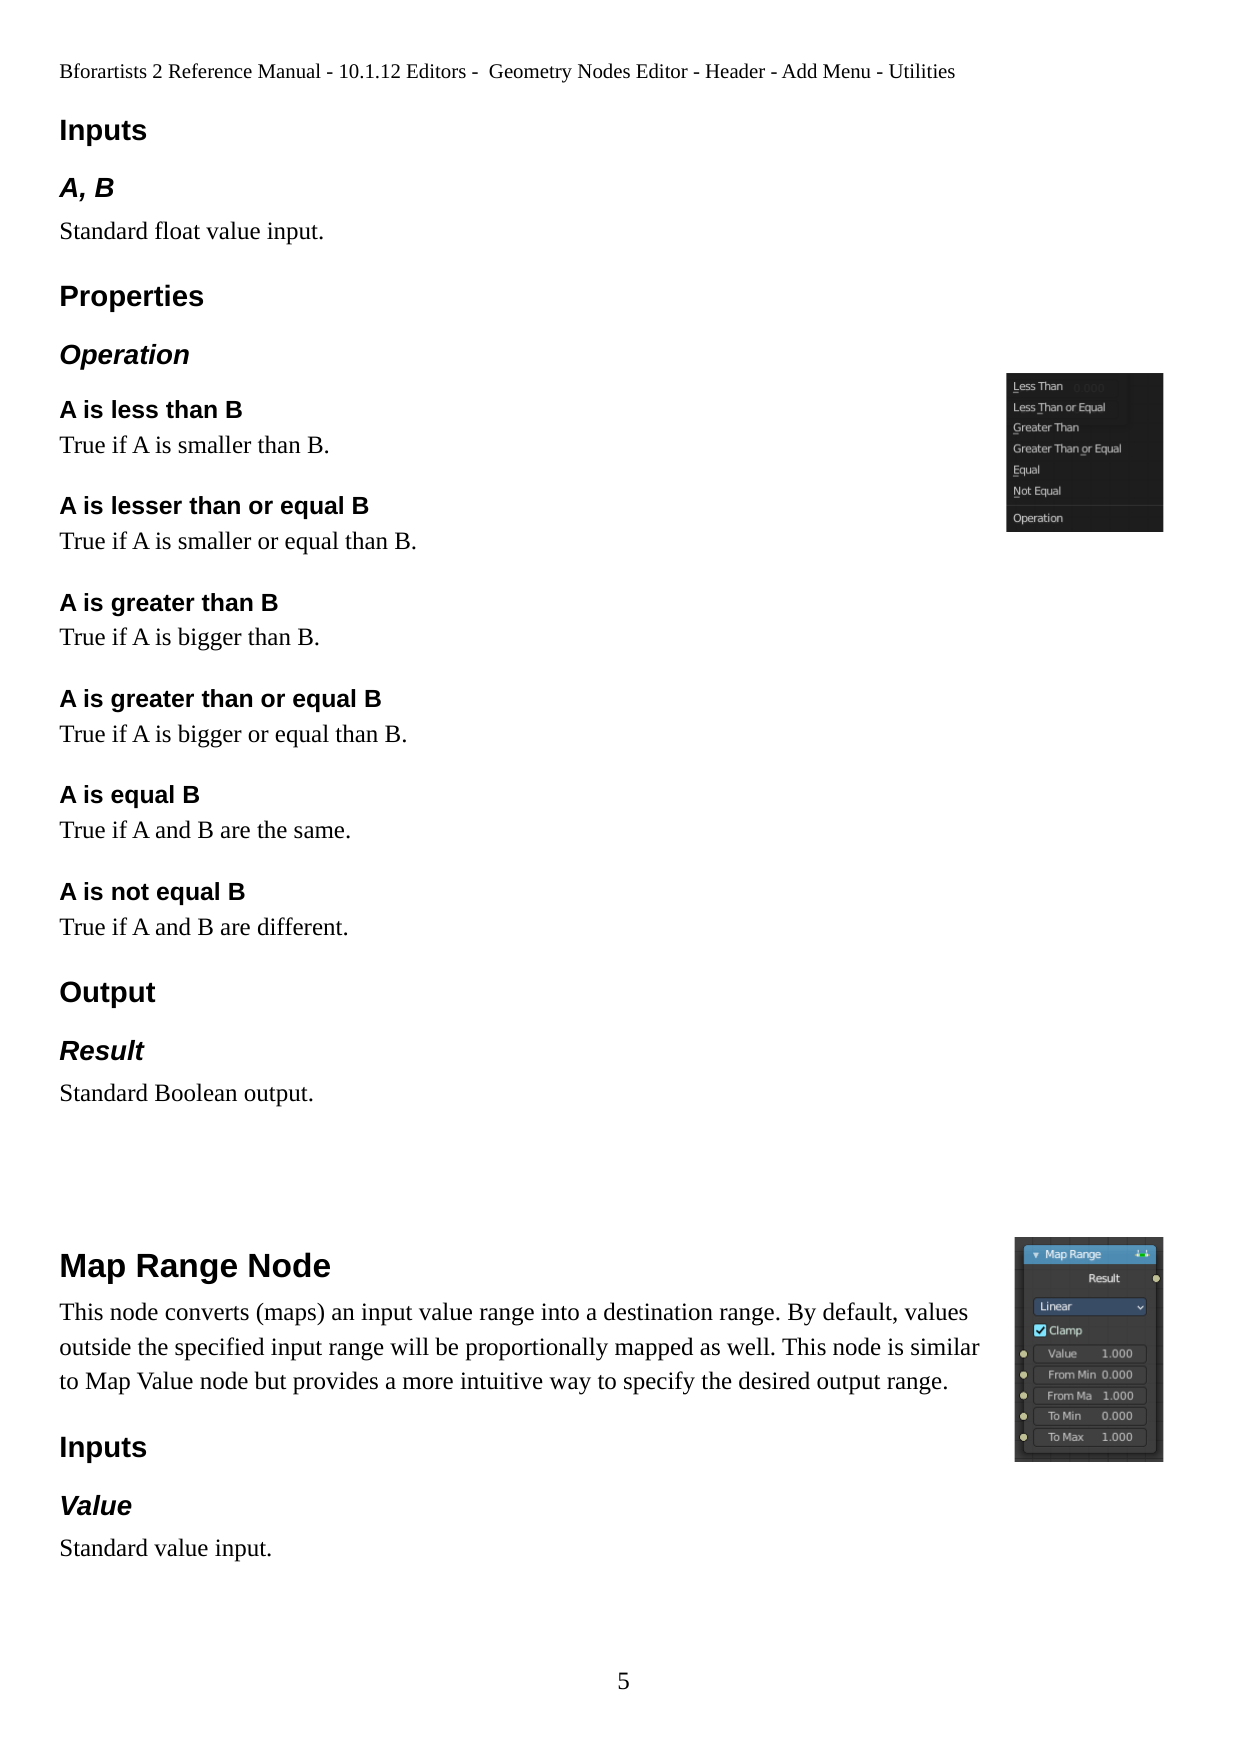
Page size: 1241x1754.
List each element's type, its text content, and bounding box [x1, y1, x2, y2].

subtitle Value [59, 1489, 1181, 1521]
text True if A is smaller or equal than B. [59, 526, 1181, 555]
text Standard float value input. [59, 216, 1181, 244]
text True if A is bigger or equal than B. [59, 719, 1181, 748]
text True if A and B are the same. [59, 815, 1181, 844]
picture [1006, 373, 1164, 532]
text Standard value input. [59, 1533, 1181, 1562]
subtitle Map Range Node [59, 1246, 1014, 1285]
text True if A is smaller than B. [59, 430, 1006, 458]
subtitle Inputs [59, 1430, 1181, 1464]
subtitle Inputs [59, 113, 1181, 146]
subtitle Result [59, 1034, 1181, 1066]
text True if A is bigger than B. [59, 622, 1181, 651]
subtitle A, B [59, 171, 1181, 203]
subtitle [1164, 395, 1181, 423]
picture [1014, 1237, 1164, 1462]
subtitle A is lesser than or equal B [59, 491, 1006, 520]
subtitle Operation [59, 338, 1181, 370]
subtitle A is greater than B [59, 588, 1181, 616]
text Standard Boolean output. [59, 1078, 1181, 1107]
subtitle A is less than B [59, 395, 1006, 423]
subtitle Output [59, 975, 1181, 1009]
subtitle [1164, 1246, 1181, 1285]
text This node converts (maps) an input value range into a destination range. By default, values outside the specified input range will be proportionally mapped as well. This node is similar to Map Value node but provides a more intuitive way to specify the desired output range. [59, 1297, 1014, 1395]
subtitle A is not equal B [59, 877, 1181, 905]
text True if A and B are different. [59, 912, 1181, 940]
subtitle A is equal B [59, 780, 1181, 809]
subtitle Properties [59, 279, 1181, 313]
subtitle A is greater than or equal B [59, 684, 1181, 713]
